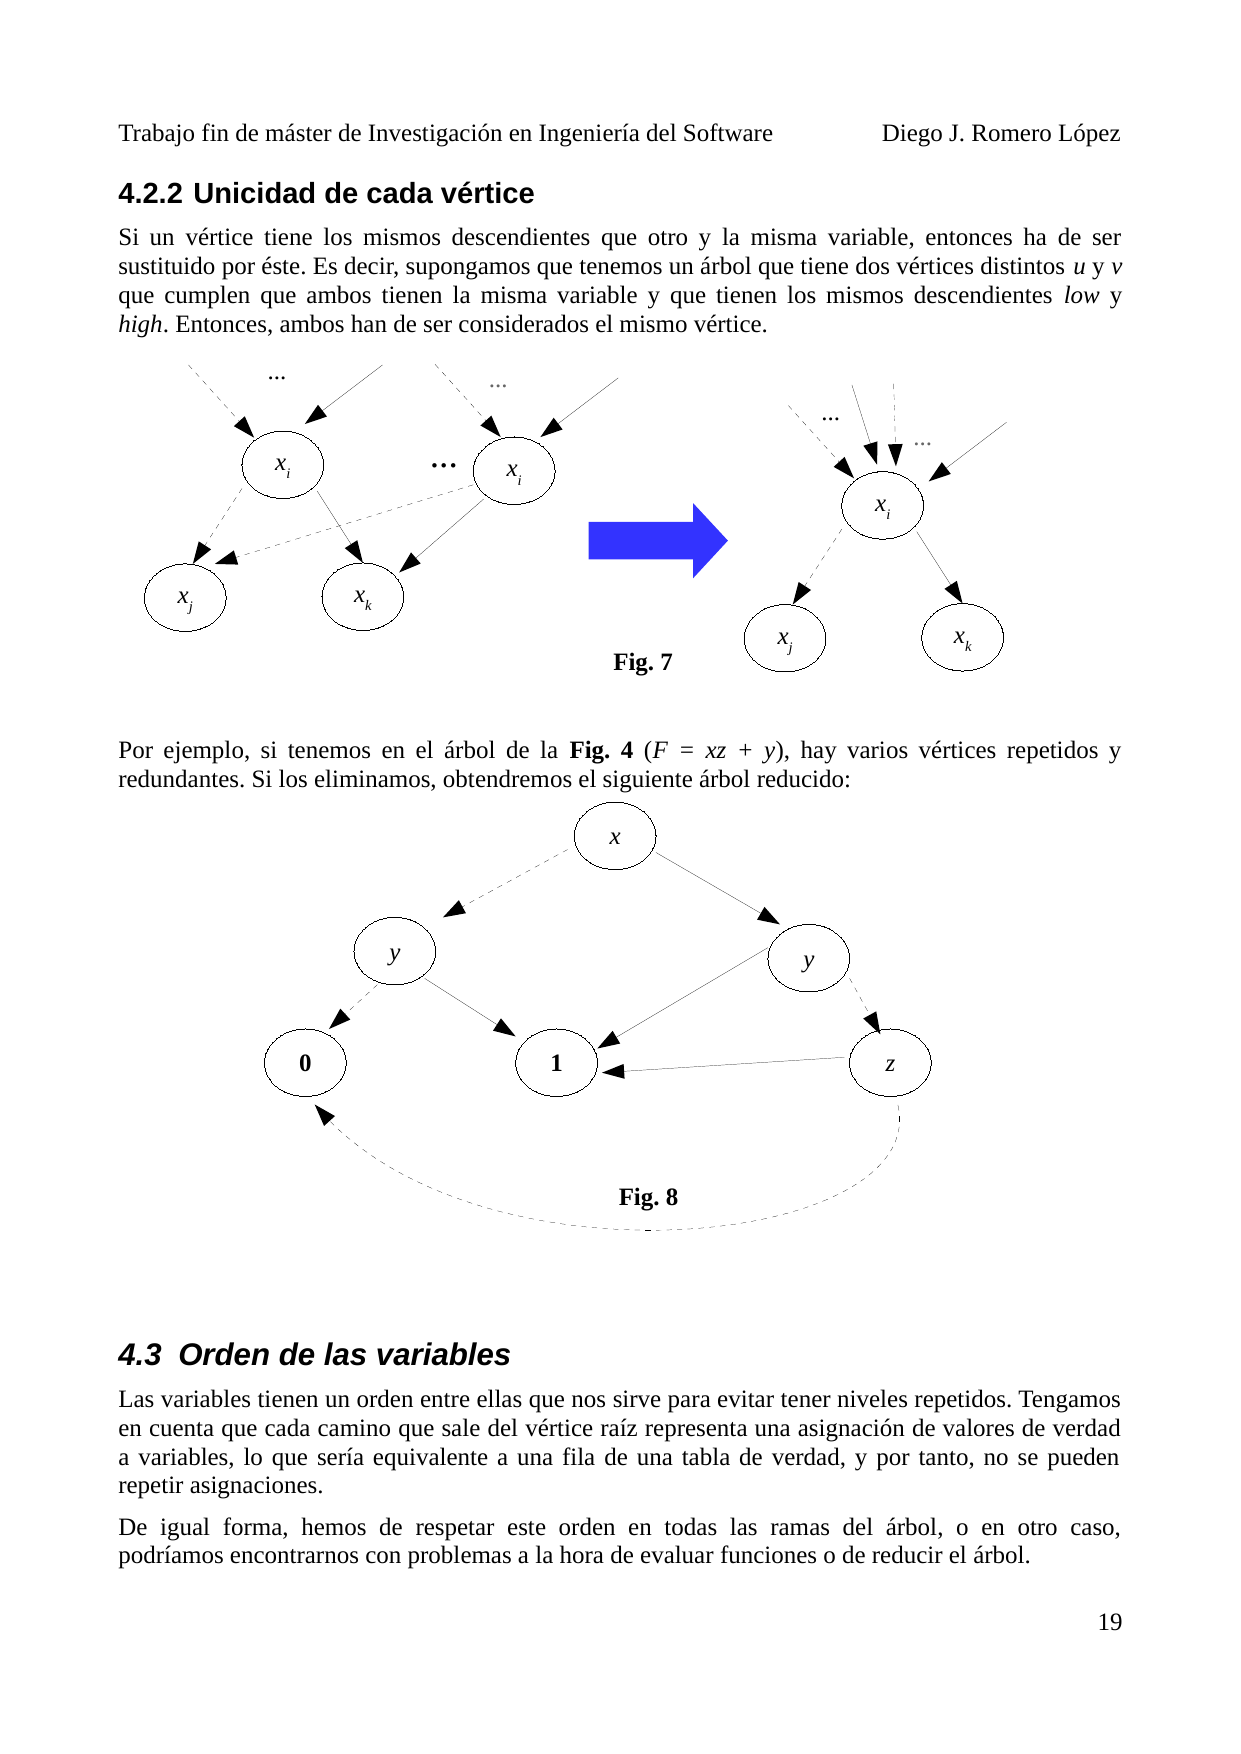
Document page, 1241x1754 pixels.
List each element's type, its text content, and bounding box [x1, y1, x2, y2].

text Las variables tienen un orden entre ellas que nos sirve para evitar tener niveles repetidos. Tengamos en cuenta que cada camino que sale del vértice raíz representa una asignación de valores de verdad a variables, lo que sería equivalente a una fila de una tabla de verdad, y por tanto, no se pueden repetir asignaciones. [118, 1384, 1122, 1499]
text De igual forma, hemos de respetar este orden en todas las ramas del árbol, o en otro caso, podríamos encontrarnos con problemas a la hora de evaluar funciones o de reducir el árbol. [118, 1512, 1122, 1569]
subtitle Orden de las variables [118, 1336, 1122, 1372]
subtitle Unicidad de cada vértice [118, 176, 1122, 210]
text Por ejemplo, si tenemos en el árbol de la Fig. 4 (F = xz + y), hay varios vértices repetidos y redundantes. Si los eliminamos, obtendremos el siguiente árbol reducido: [118, 350, 1122, 792]
text Si un vértice tiene los mismos descendientes que otro y la misma variable, entonces ha de ser sustituido por éste. Es decir, supongamos que tenemos un árbol que tiene dos vértices distintos u y v que cumplen que ambos tienen la misma variable y que tienen los mismos descendientes low y high. Entonces, ambos han de ser considerados el mismo vértice. [118, 222, 1122, 337]
